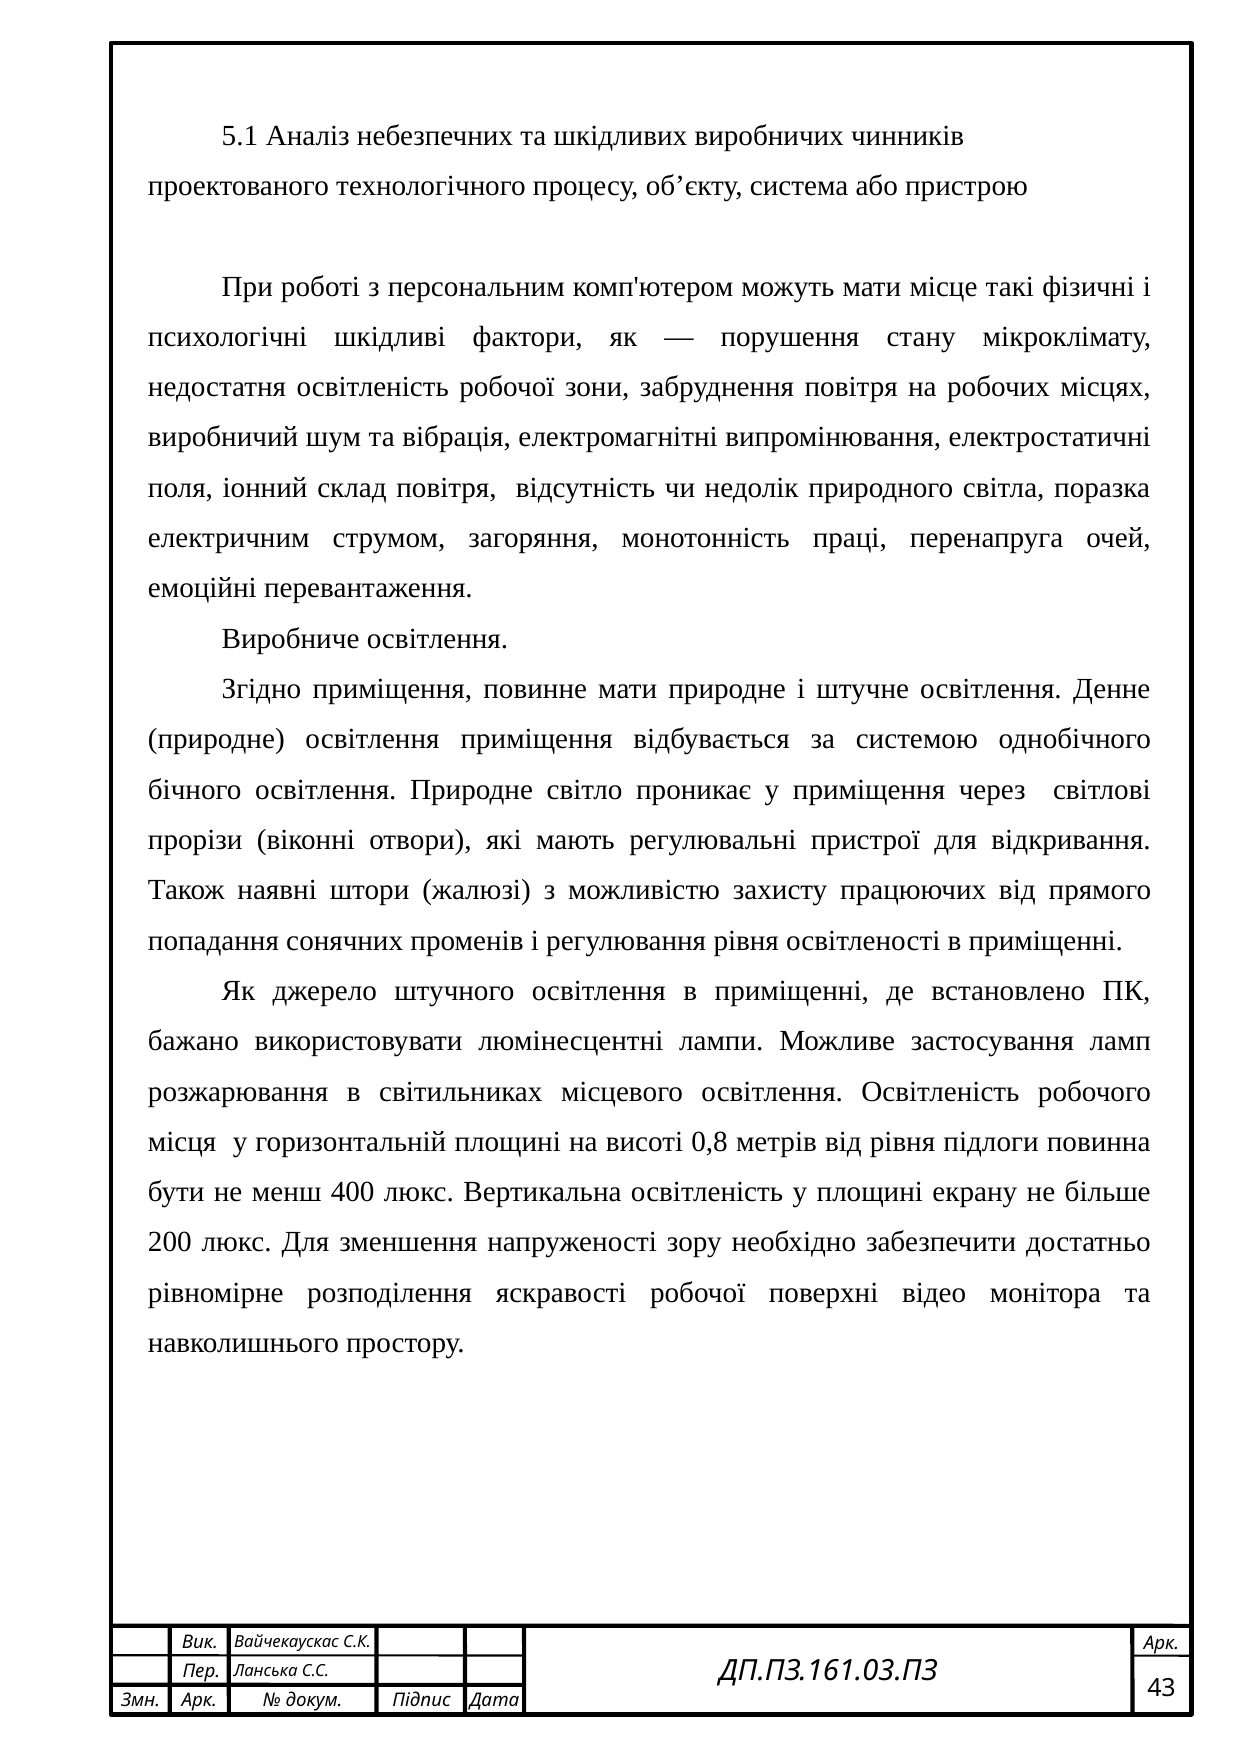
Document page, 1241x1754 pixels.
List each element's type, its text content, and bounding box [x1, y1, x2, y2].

text Як джерело штучного освітлення в приміщенні, де встановлено ПК, бажано використовувати люмінесцентні лампи. Можливе застосування ламп розжарювання в світильниках місцевого освітлення. Освітленість робочого місця у горизонтальній площині на висоті 0,8 метрів від рівня підлоги повинна бути не менш 400 люкс. Вертикальна освітленість у площині екрану не більше 200 люкс. Для зменшення напруженості зору необхідно забезпечити достатньо рівномірне розподілення яскравості робочої поверхні відео монітора та навколишнього простору. [148, 973, 1152, 1359]
text При роботі з персональним комп'ютером можуть мати місце такі фізичні і психологічні шкідливі фактори, як ― порушення стану мікроклімату, недостатня освітленість робочої зони, забруднення повітря на робочих місцях, виробничий шум та вібрація, електромагнітні випромінювання, електростатичні поля, іонний склад повітря, відсутність чи недолік природного світла, поразка електричним струмом, загоряння, монотонність праці, перенапруга очей, емоційні перевантаження. [148, 269, 1152, 604]
text 5.1 Аналіз небезпечних та шкідливих виробничих чинників проектованого технологічного процесу, об’єкту, система або пристрою [148, 118, 1152, 202]
text Виробниче освітлення. [148, 621, 1152, 654]
text Згідно приміщення, повинне мати природне і штучне освітлення. Денне (природне) освітлення приміщення відбувається за системою однобічного бічного освітлення. Природне світло проникає у приміщення через світлові прорізи (віконні отвори), які мають регулювальні пристрої для відкривання. Також наявні штори (жалюзі) з можливістю захисту працюючих від прямого попадання сонячних променів і регулювання рівня освітленості в приміщенні. [148, 671, 1152, 956]
